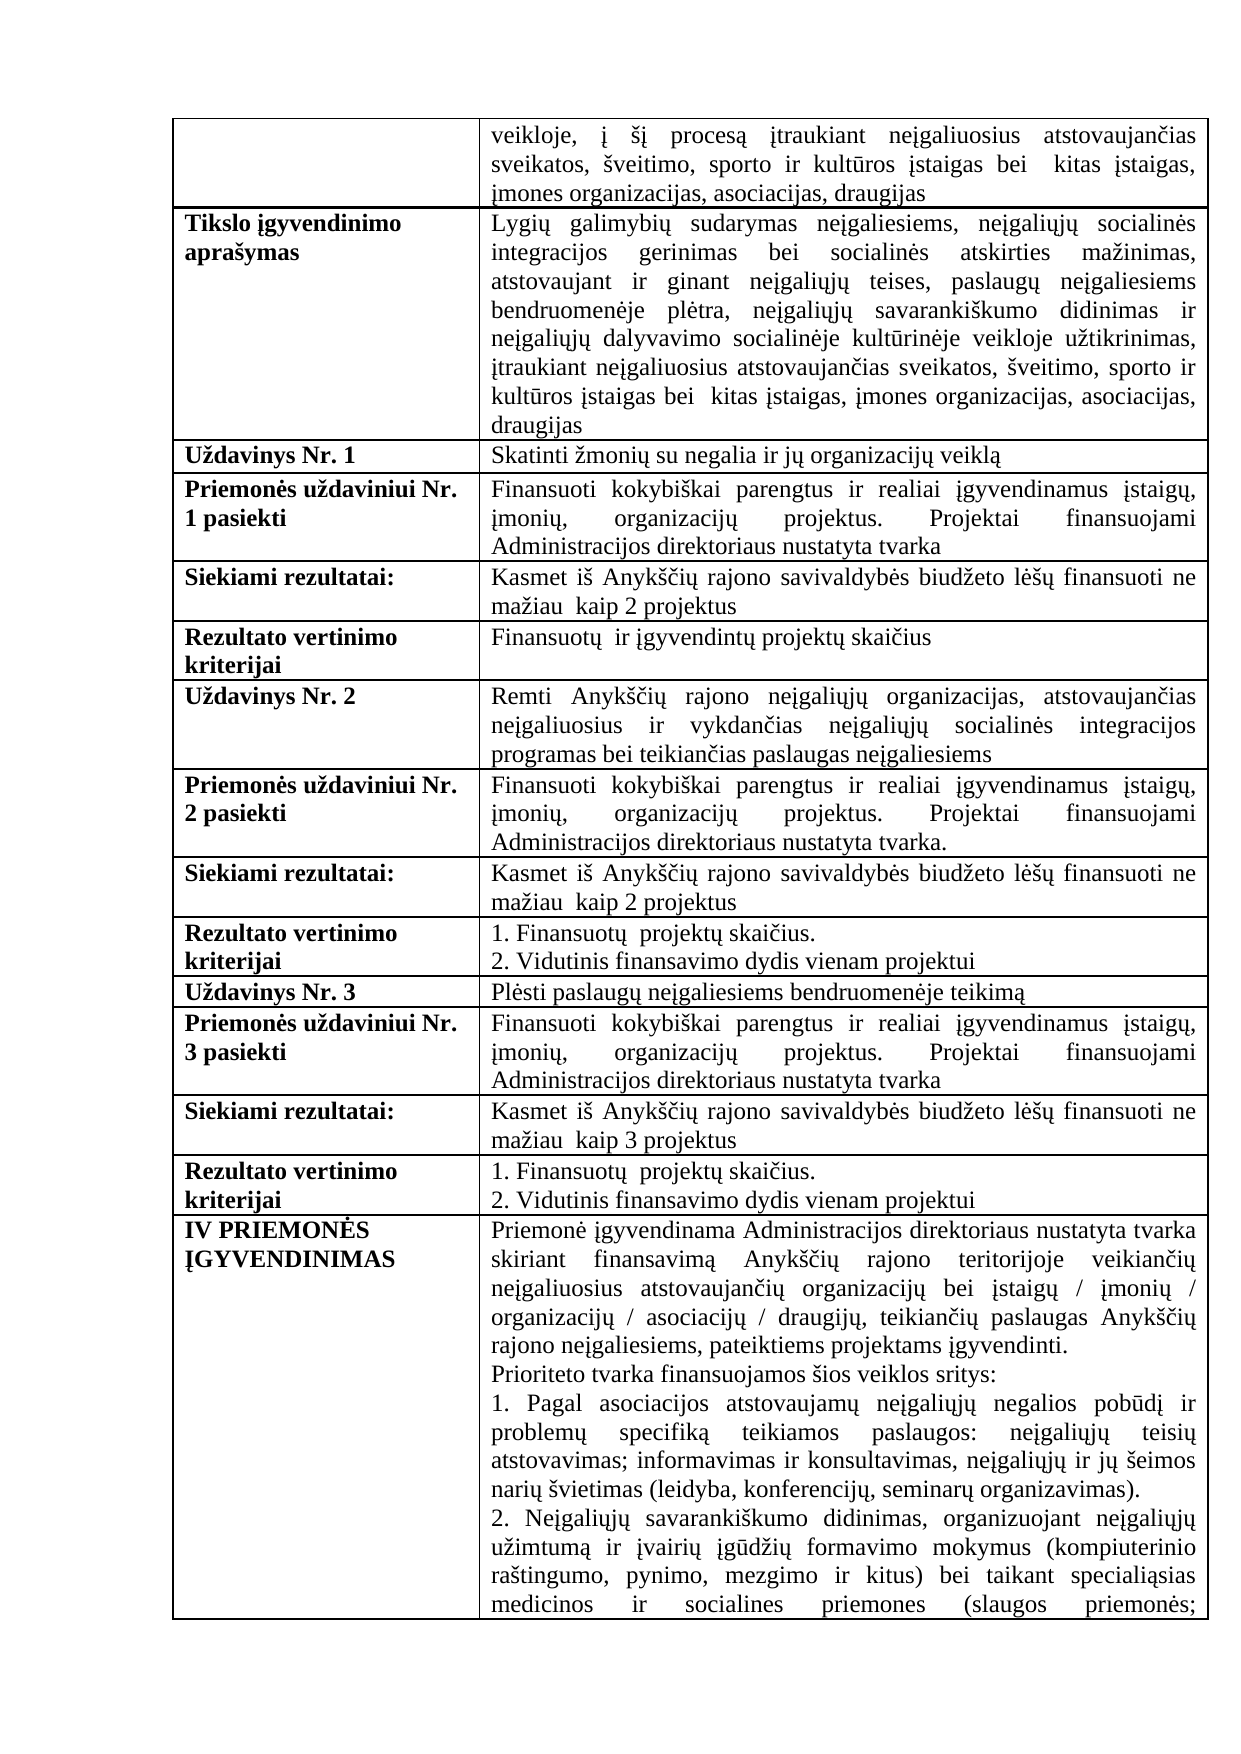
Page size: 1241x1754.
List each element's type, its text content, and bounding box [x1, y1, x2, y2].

table_cell Kasmet iš Anykščių rajono savivaldybės biudžeto lėšų finansuoti ne mažiau kaip 3 projektus [480, 1096, 1207, 1154]
table_cell Rezultato vertinimo kriterijai [174, 1156, 479, 1213]
table_cell Skatinti žmonių su negalia ir jų organizacijų veiklą [480, 441, 1207, 472]
table_cell Finansuoti kokybiškai parengtus ir realiai įgyvendinamus įstaigų, įmonių, organizacijų projektus. Projektai finansuojami Administracijos direktoriaus nustatyta tvarka. [480, 770, 1207, 856]
table_cell Lygių galimybių sudarymas neįgaliesiems, neįgaliųjų socialinės integracijos gerinimas bei socialinės atskirties mažinimas, atstovaujant ir ginant neįgaliųjų teises, paslaugų neįgaliesiems bendruomenėje plėtra, neįgaliųjų savarankiškumo didinimas ir neįgaliųjų dalyvavimo socialinėje kultūrinėje veikloje užtikrinimas, įtraukiant neįgaliuosius atstovaujančias sveikatos, šveitimo, sporto ir kultūros įstaigas bei kitas įstaigas, įmones organizacijas, asociacijas, draugijas [480, 209, 1207, 438]
table_cell [174, 119, 479, 206]
table_cell Siekiami rezultatai: [174, 858, 479, 916]
table_cell Finansuoti kokybiškai parengtus ir realiai įgyvendinamus įstaigų, įmonių, organizacijų projektus. Projektai finansuojami Administracijos direktoriaus nustatyta tvarka [480, 474, 1207, 560]
table_cell Priemonės uždaviniui Nr. 2 pasiekti [174, 770, 479, 856]
table_cell 1. Finansuotų projektų skaičius. 2. Vidutinis finansavimo dydis vienam projektui [480, 918, 1207, 975]
table_cell Remti Anykščių rajono neįgaliųjų organizacijas, atstovaujančias neįgaliuosius ir vykdančias neįgaliųjų socialinės integracijos programas bei teikiančias paslaugas neįgaliesiems [480, 681, 1207, 768]
table_cell Priemonės uždaviniui Nr. 3 pasiekti [174, 1008, 479, 1094]
table_cell Siekiami rezultatai: [174, 562, 479, 620]
table_cell Kasmet iš Anykščių rajono savivaldybės biudžeto lėšų finansuoti ne mažiau kaip 2 projektus [480, 858, 1207, 916]
table_cell Priemonės uždaviniui Nr. 1 pasiekti [174, 474, 479, 560]
table_cell Rezultato vertinimo kriterijai [174, 918, 479, 975]
table_cell veikloje, į šį procesą įtraukiant neįgaliuosius atstovaujančias sveikatos, šveitimo, sporto ir kultūros įstaigas bei kitas įstaigas, įmones organizacijas, asociacijas, draugijas [480, 119, 1207, 206]
table_cell Finansuoti kokybiškai parengtus ir realiai įgyvendinamus įstaigų, įmonių, organizacijų projektus. Projektai finansuojami Administracijos direktoriaus nustatyta tvarka [480, 1008, 1207, 1094]
table_cell Uždavinys Nr. 1 [174, 441, 479, 472]
table_cell Priemonė įgyvendinama Administracijos direktoriaus nustatyta tvarka skiriant finansavimą Anykščių rajono teritorijoje veikiančių neįgaliuosius atstovaujančių organizacijų bei įstaigų / įmonių / organizacijų / asociacijų / draugijų, teikiančių paslaugas Anykščių rajono neįgaliesiems, pateiktiems projektams įgyvendinti. Prioriteto tvarka finansuojamos šios veiklos sritys: 1. Pagal asociacijos atstovaujamų neįgaliųjų negalios pobūdį ir problemų specifiką teikiamos paslaugos: neįgaliųjų teisių atstovavimas; informavimas ir konsultavimas, neįgaliųjų ir jų šeimos narių švietimas (leidyba, konferencijų, seminarų organizavimas). 2. Neįgaliųjų savarankiškumo didinimas, organizuojant neįgaliųjų užimtumą ir įvairių įgūdžių formavimo mokymus (kompiuterinio raštingumo, pynimo, mezgimo ir kitus) bei taikant specialiąsias medicinos ir socialines priemones (slaugos priemonės; [480, 1216, 1207, 1618]
table_cell Rezultato vertinimo kriterijai [174, 622, 479, 679]
table_cell Tikslo įgyvendinimo aprašymas [174, 209, 479, 438]
table_cell Uždavinys Nr. 2 [174, 681, 479, 768]
table_cell Siekiami rezultatai: [174, 1096, 479, 1154]
table_cell Uždavinys Nr. 3 [174, 977, 479, 1006]
table_cell Plėsti paslaugų neįgaliesiems bendruomenėje teikimą [480, 977, 1207, 1006]
table_cell IV PRIEMONĖS ĮGYVENDINIMAS [174, 1216, 479, 1618]
table_cell Finansuotų ir įgyvendintų projektų skaičius [480, 622, 1207, 679]
table_cell 1. Finansuotų projektų skaičius. 2. Vidutinis finansavimo dydis vienam projektui [480, 1156, 1207, 1213]
table_cell Kasmet iš Anykščių rajono savivaldybės biudžeto lėšų finansuoti ne mažiau kaip 2 projektus [480, 562, 1207, 620]
